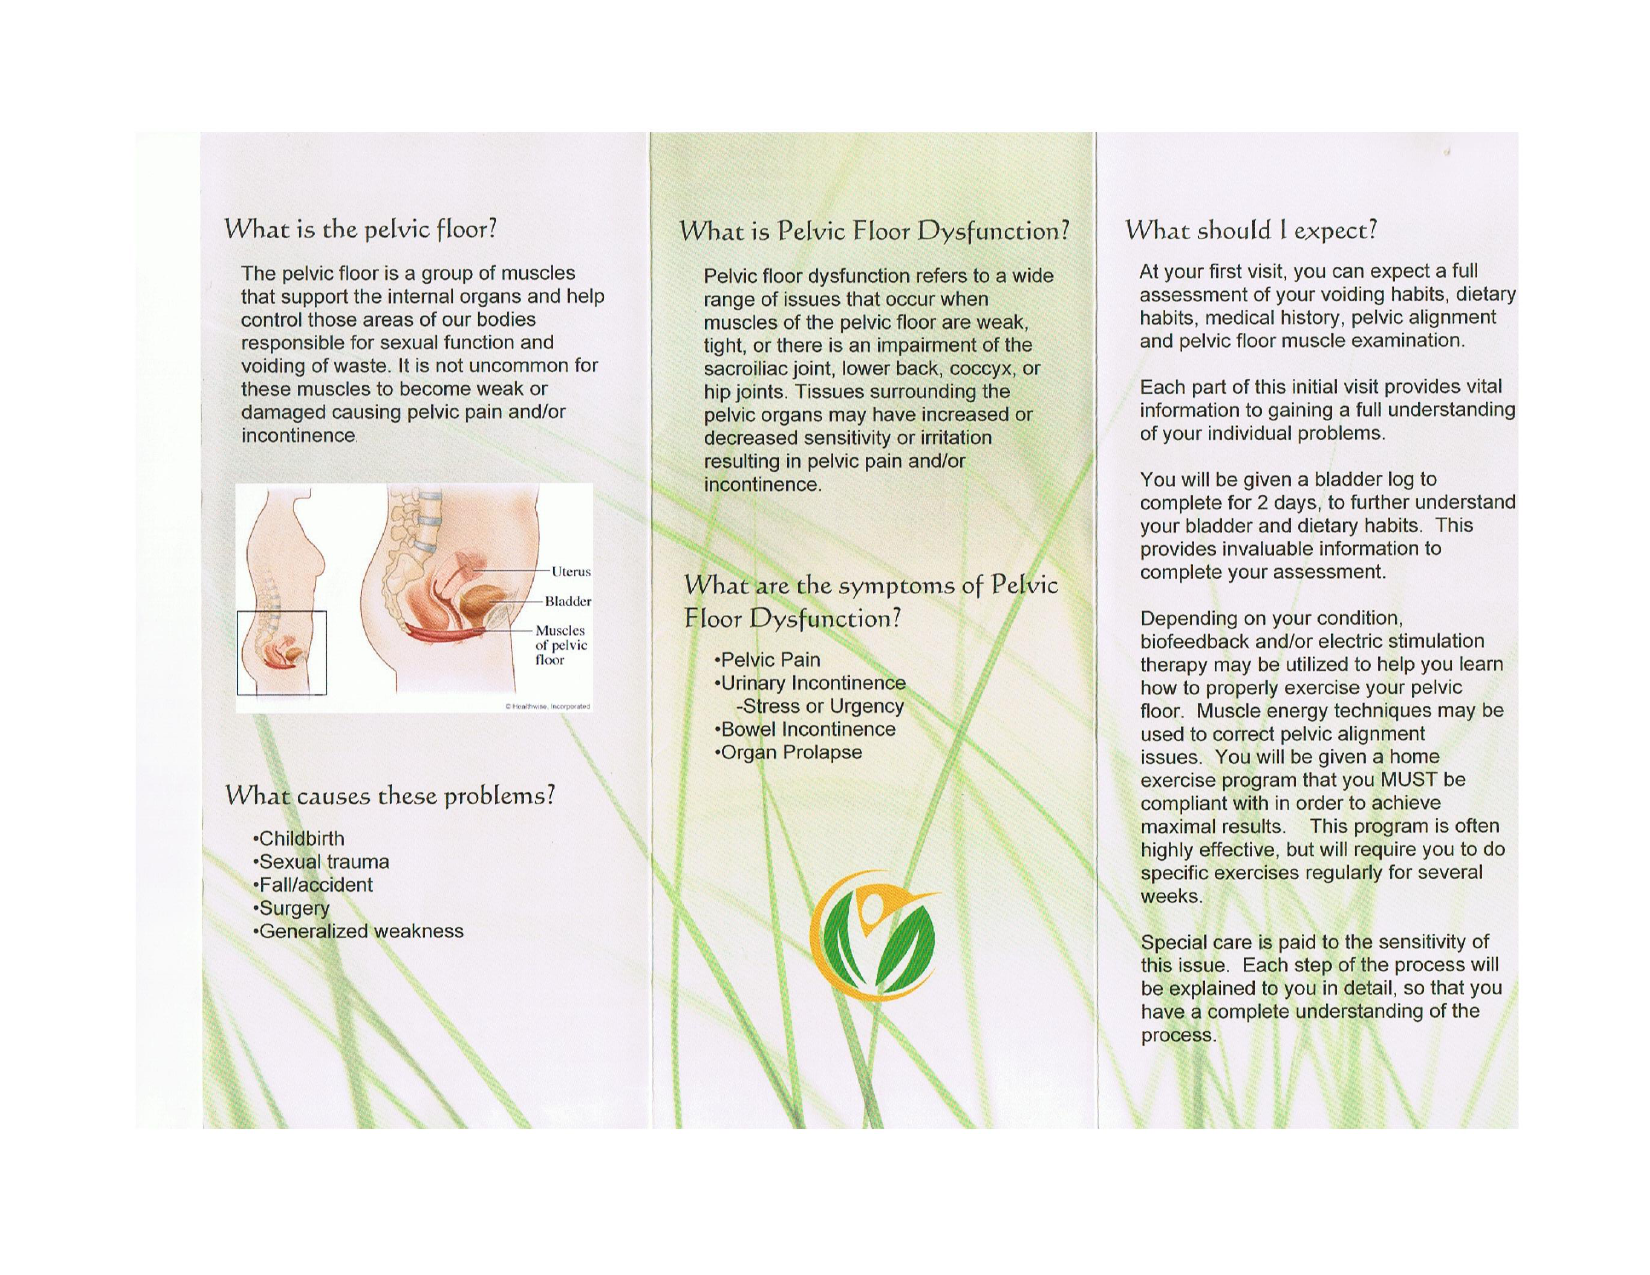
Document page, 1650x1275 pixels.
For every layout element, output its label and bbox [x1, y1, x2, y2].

picture [118, 118, 1532, 1146]
